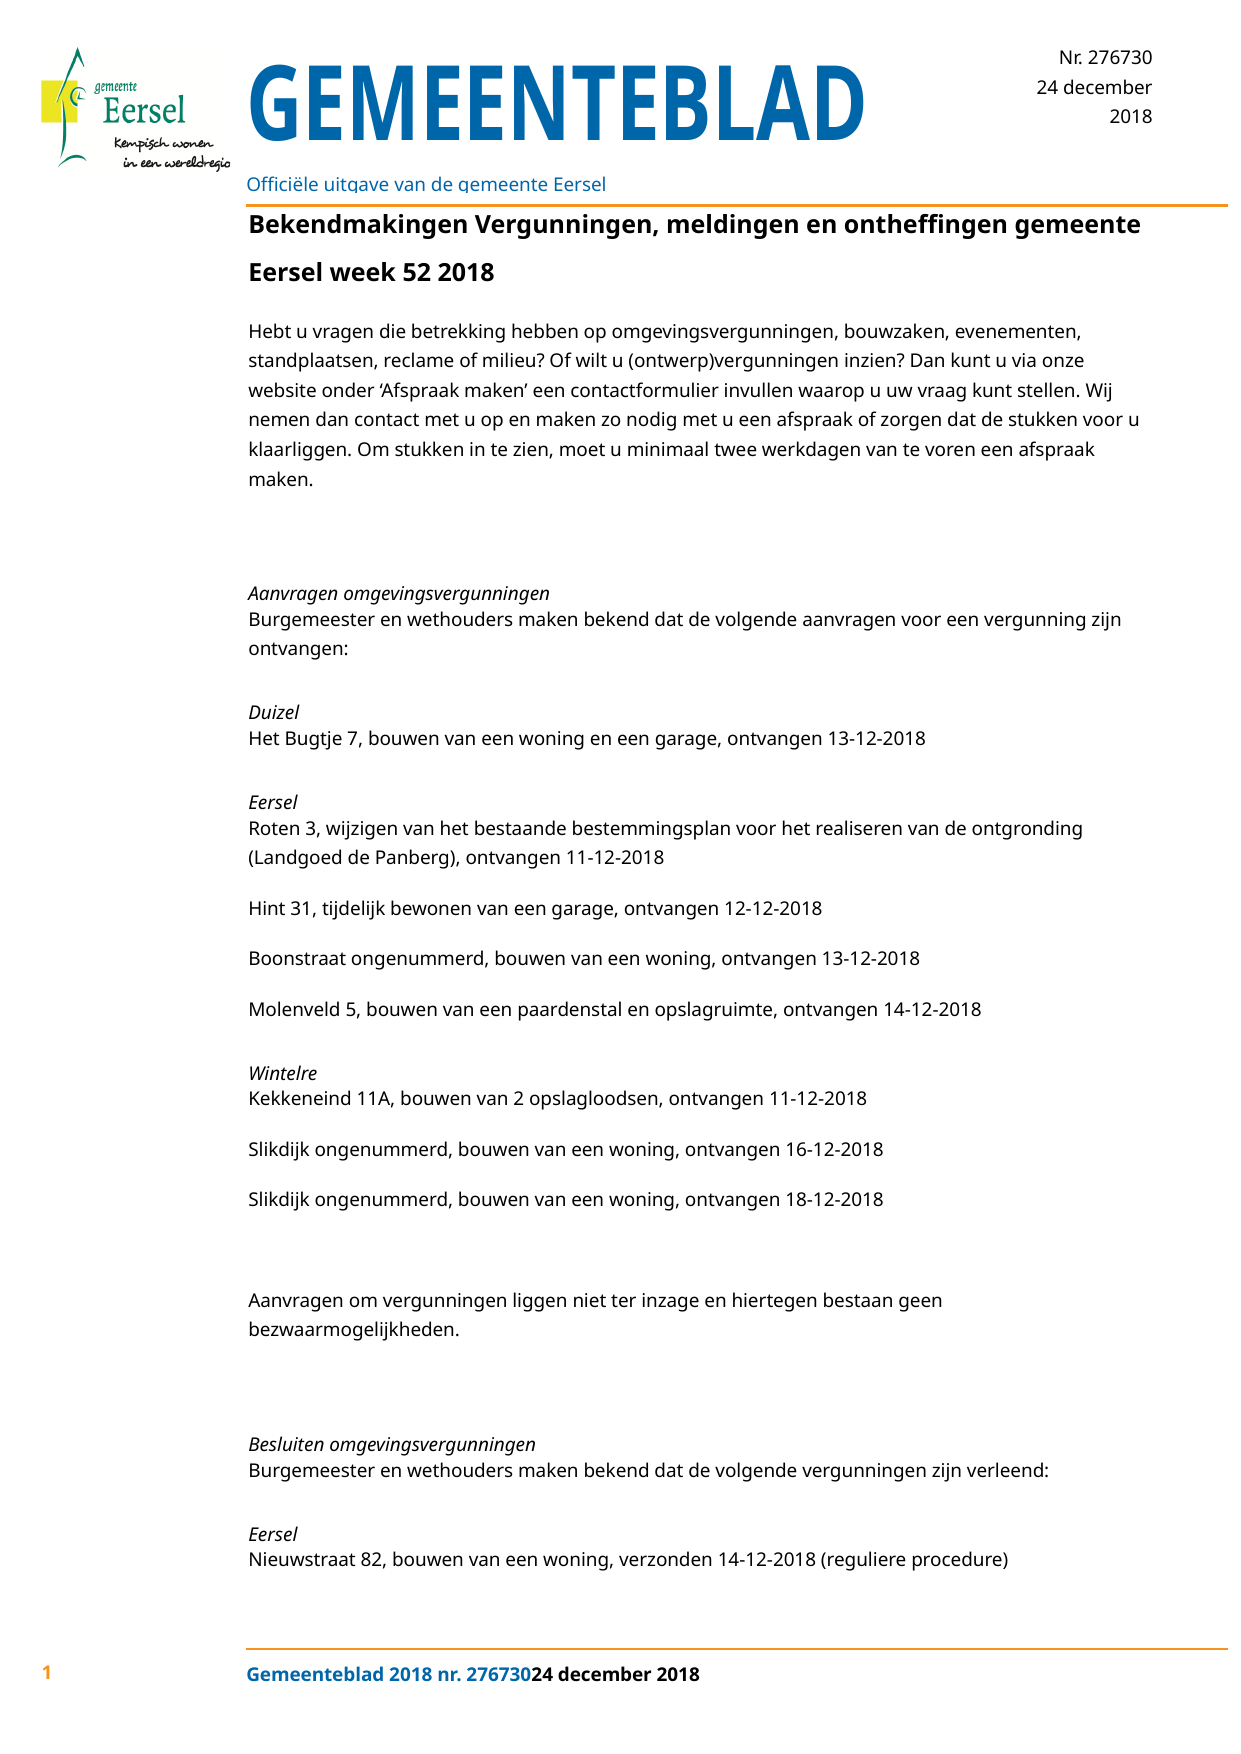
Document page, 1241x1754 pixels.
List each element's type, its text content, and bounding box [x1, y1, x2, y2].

text Aanvragen omgevingsvergunningen [248, 580, 1152, 606]
text Duizel [248, 699, 1152, 725]
text Hint 31, tijdelijk bewonen van een garage, ontvangen 12-12-2018 [248, 895, 1152, 921]
text Wintelre [248, 1060, 1152, 1085]
text Eersel [248, 1521, 1152, 1546]
text Hebt u vragen die betrekking hebben op omgevingsvergunningen, bouwzaken, evenementen, standplaatsen, reclame of milieu? Of wilt u (ontwerp)vergunningen inzien? Dan kunt u via onze website onder ‘Afspraak maken’ een contactformulier invullen waarop u uw vraag kunt stellen. Wij nemen dan contact met u op en maken zo nodig met u een afspraak of zorgen dat de stukken voor u klaarliggen. Om stukken in te zien, moet u minimaal twee werkdagen van te voren een afspraak maken. [248, 318, 1152, 492]
text Molenveld 5, bouwen van een paardenstal en opslagruimte, ontvangen 14-12-2018 [248, 996, 1152, 1021]
picture [41, 47, 231, 172]
text Kekkeneind 11A, bouwen van 2 opslagloodsen, ontvangen 11-12-2018 [248, 1085, 1152, 1111]
text Aanvragen om vergunningen liggen niet ter inzage en hiertegen bestaan geen bezwaarmogelijkheden. [248, 1287, 1152, 1342]
text Besluiten omgevingsvergunningen [248, 1431, 1152, 1457]
text Het Bugtje 7, bouwen van een woning en een garage, ontvangen 13-12-2018 [248, 725, 1152, 751]
text Roten 3, wijzigen van het bestaande bestemmingsplan voor het realiseren van de ontgronding (Landgoed de Panberg), ontvangen 11-12-2018 [248, 815, 1152, 870]
text Eersel [248, 789, 1152, 815]
text Slikdijk ongenummerd, bouwen van een woning, ontvangen 16-12-2018 [248, 1136, 1152, 1162]
text Boonstraat ongenummerd, bouwen van een woning, ontvangen 13-12-2018 [248, 945, 1152, 971]
text Nieuwstraat 82, bouwen van een woning, verzonden 14-12-2018 (reguliere procedure) [248, 1546, 1152, 1572]
text Slikdijk ongenummerd, bouwen van een woning, ontvangen 18-12-2018 [248, 1186, 1152, 1212]
text Bekendmakingen Vergunningen, meldingen en ontheffingen gemeente Eersel week 52 2018 [248, 207, 1152, 288]
text Burgemeester en wethouders maken bekend dat de volgende aanvragen voor een vergunning zijn ontvangen: [248, 606, 1152, 661]
text Burgemeester en wethouders maken bekend dat de volgende vergunningen zijn verleend: [248, 1457, 1152, 1482]
